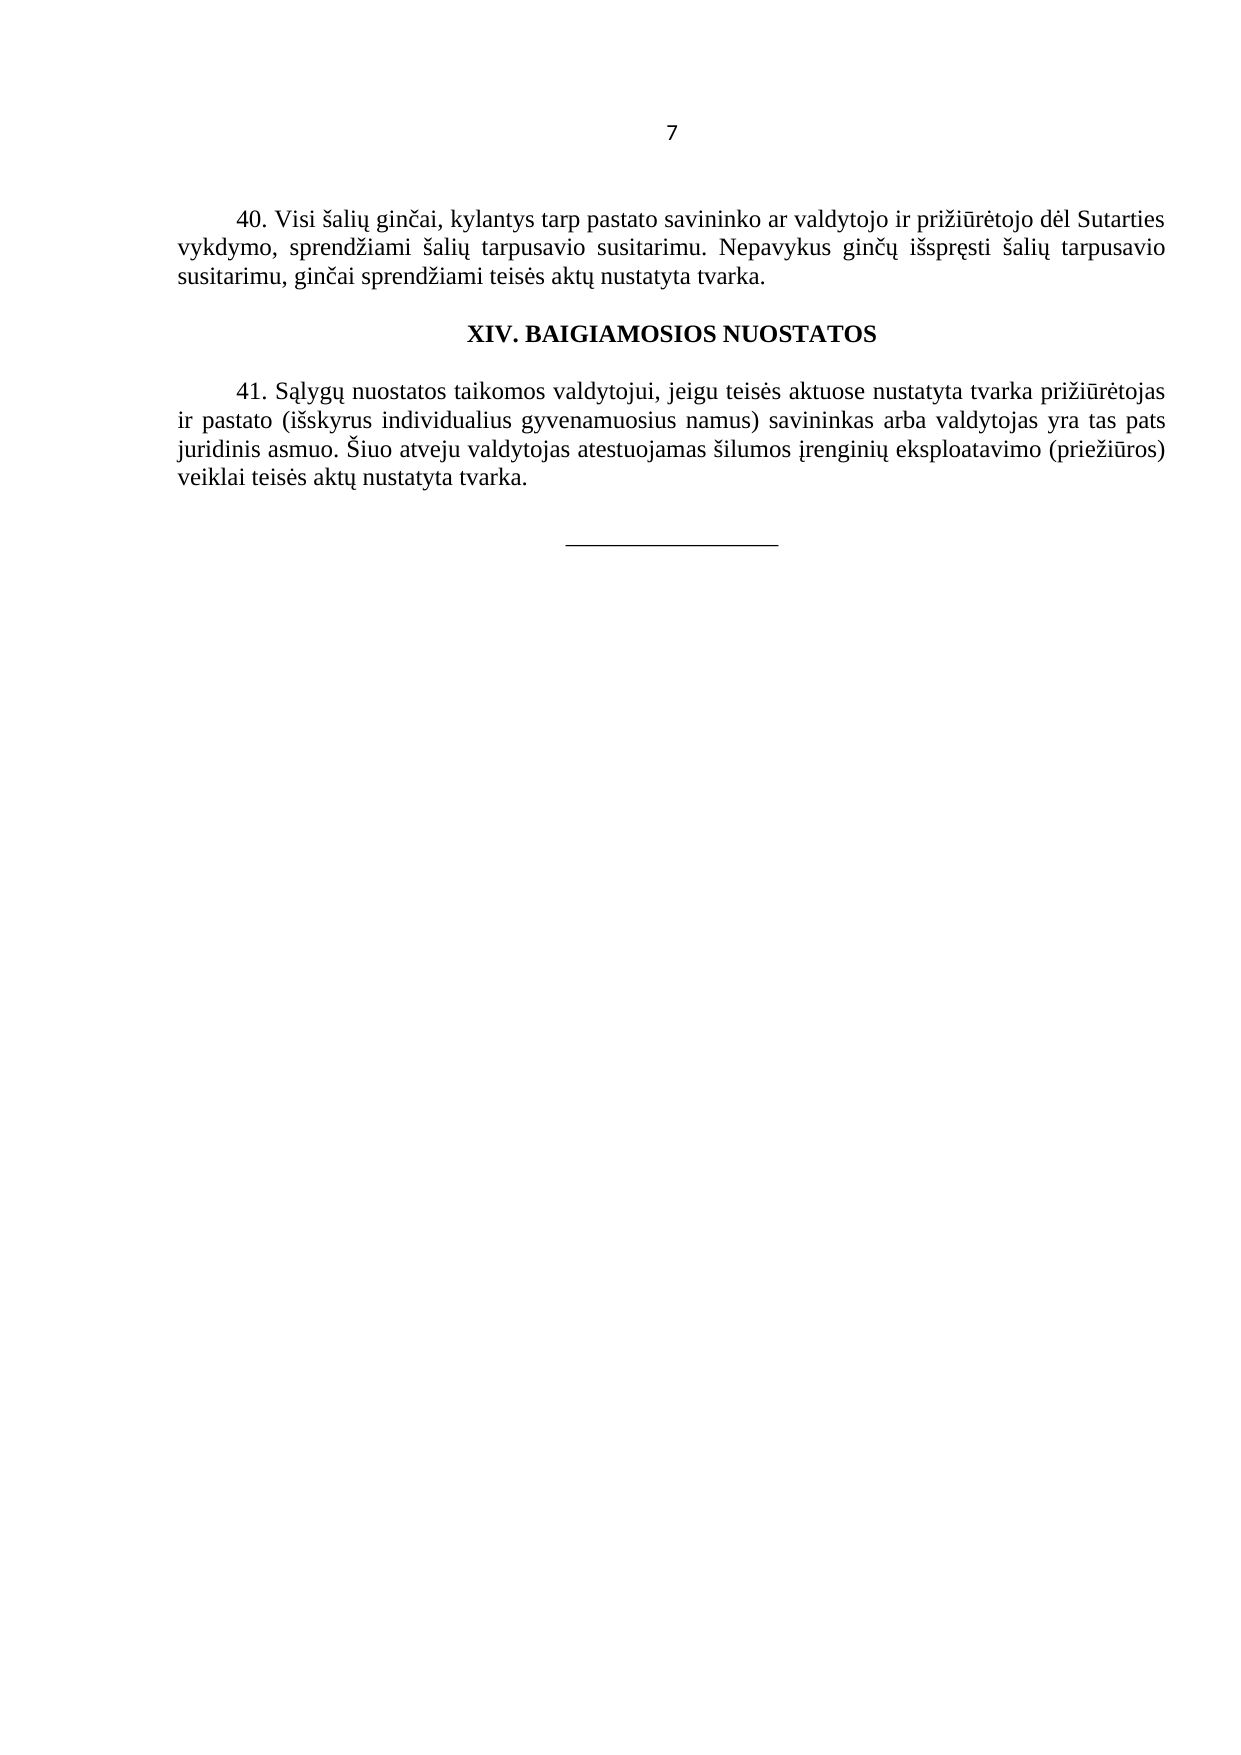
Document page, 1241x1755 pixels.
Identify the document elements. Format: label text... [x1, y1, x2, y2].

text 40. Visi šalių ginčai, kylantys tarp pastato savininko ar valdytojo ir prižiūrėtojo dėl Sutarties vykdymo, sprendžiami šalių tarpusavio susitarimu. Nepavykus ginčų išspręsti šalių tarpusavio susitarimu, ginčai sprendžiami teisės aktų nustatyta tvarka. [177, 204, 1166, 290]
text XIV. BAIGIAMOSIOS NUOSTATOS [177, 319, 1166, 347]
text _________________ [177, 520, 1166, 549]
text 41. Sąlygų nuostatos taikomos valdytojui, jeigu teisės aktuose nustatyta tvarka prižiūrėtojas ir pastato (išskyrus individualius gyvenamuosius namus) savininkas arba valdytojas yra tas pats juridinis asmuo. Šiuo atveju valdytojas atestuojamas šilumos įrenginių eksploatavimo (priežiūros) veiklai teisės aktų nustatyta tvarka. [177, 376, 1166, 491]
